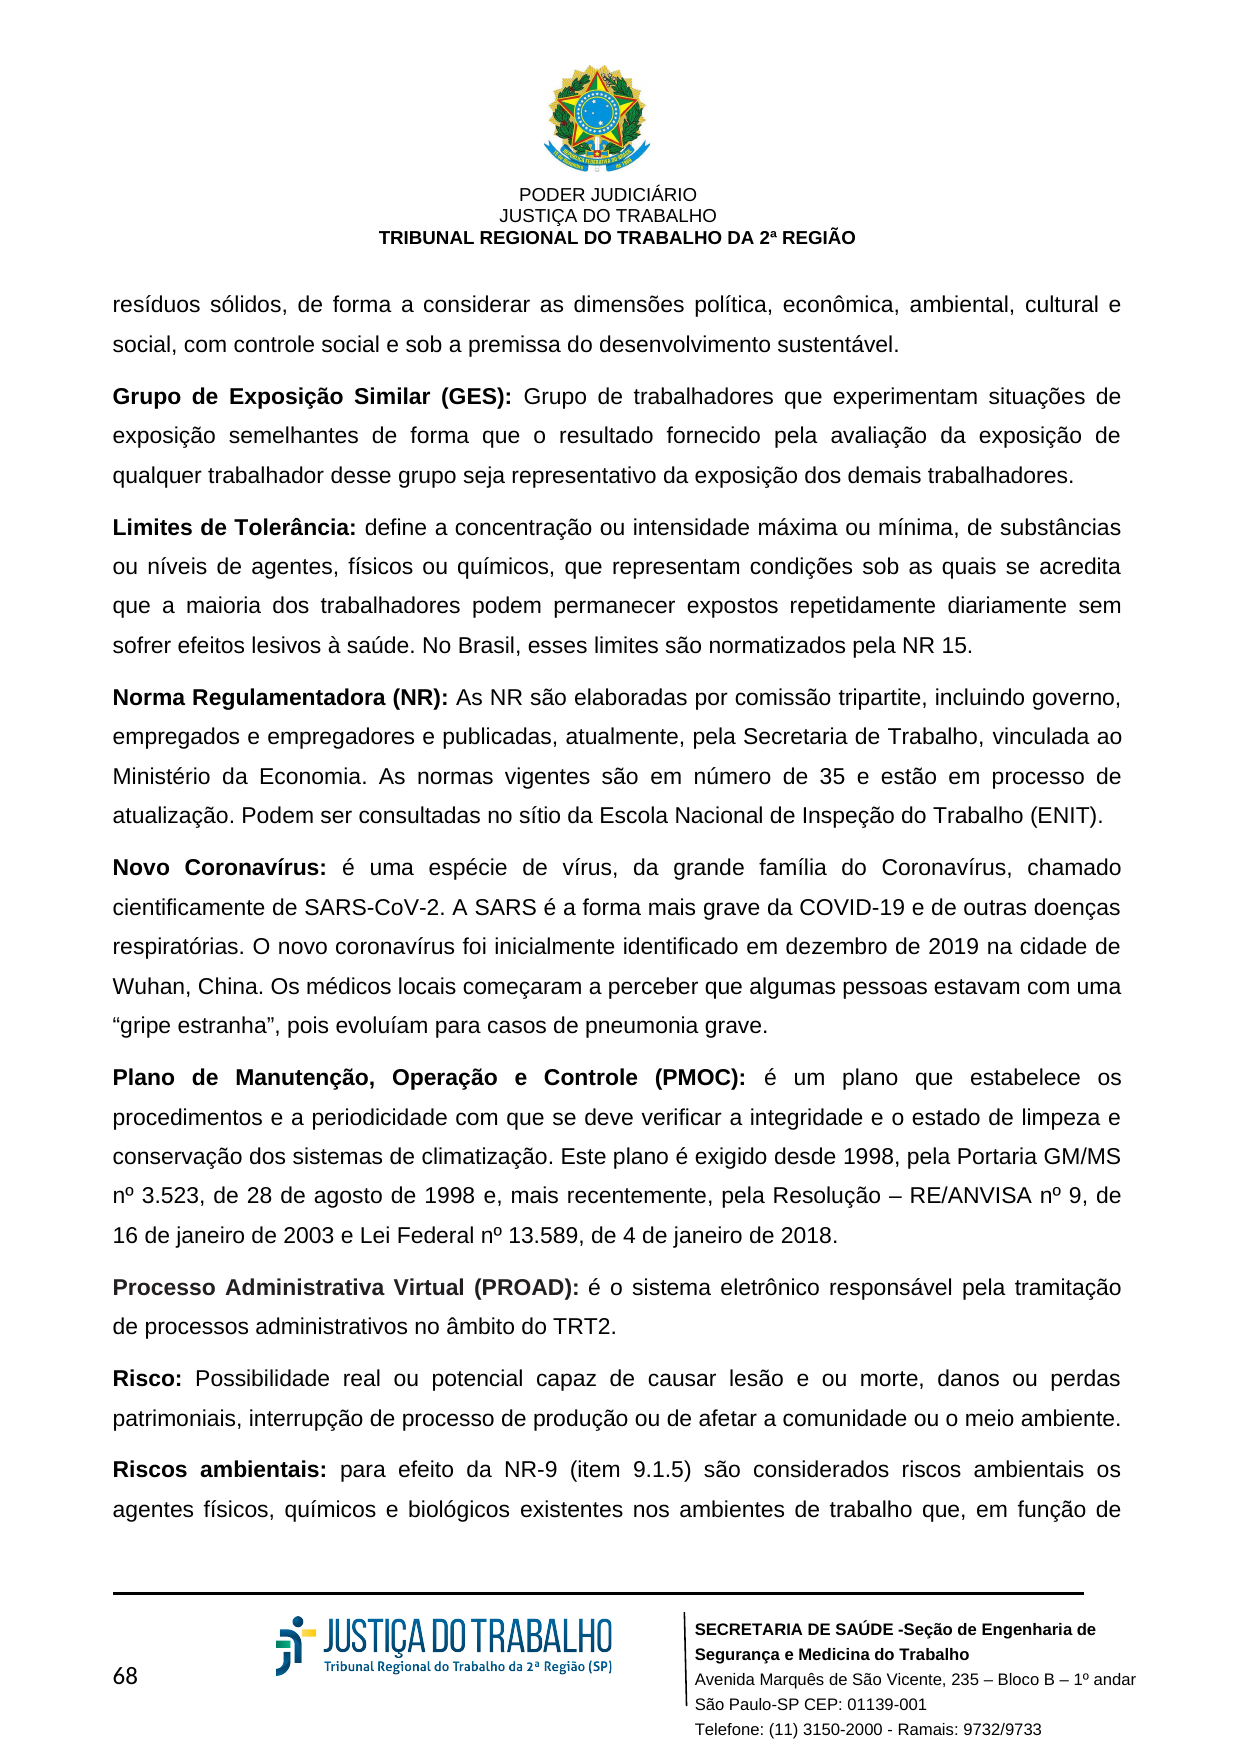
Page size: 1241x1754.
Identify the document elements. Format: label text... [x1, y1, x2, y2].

text Norma Regulamentadora (NR): As NR são elaboradas por comissão tripartite, incluindo governo, empregados e empregadores e publicadas, atualmente, pela Secretaria de Trabalho, vinculada ao Ministério da Economia. As normas vigentes são em número de 35 e estão em processo de atualização. Podem ser consultadas no sítio da Escola Nacional de Inspeção do Trabalho (ENIT). [112, 684, 1122, 829]
text Riscos ambientais: para efeito da NR-9 (item 9.1.5) são considerados riscos ambientais os agentes físicos, químicos e biológicos existentes nos ambientes de trabalho que, em função de [112, 1456, 1122, 1522]
picture [543, 65, 650, 172]
text Processo Administrativa Virtual (PROAD): é o sistema eletrônico responsável pela tramitação de processos administrativos no âmbito do TRT2. [112, 1274, 1122, 1339]
text Risco: Possibilidade real ou potencial capaz de causar lesão e ou morte, danos ou perdas patrimoniais, interrupção de processo de produção ou de afetar a comunidade ou o meio ambiente. [112, 1365, 1122, 1431]
text Limites de Tolerância: define a concentração ou intensidade máxima ou mínima, de substâncias ou níveis de agentes, físicos ou químicos, que representam condições sob as quais se acredita que a maioria dos trabalhadores podem permanecer expostos repetidamente diariamente sem sofrer efeitos lesivos à saúde. No Brasil, esses limites são normatizados pela NR 15. [112, 513, 1122, 658]
text resíduos sólidos, de forma a considerar as dimensões política, econômica, ambiental, cultural e social, com controle social e sob a premissa do desenvolvimento sustentável. [112, 291, 1122, 357]
text Novo Coronavírus: é uma espécie de vírus, da grande família do Coronavírus, chamado cientificamente de SARS-CoV-2. A SARS é a forma mais grave da COVID-19 e de outras doenças respiratórias. O novo coronavírus foi inicialmente identificado em dezembro de 2019 na cidade de Wuhan, China. Os médicos locais começaram a perceber que algumas pessoas estavam com uma “gripe estranha”, pois evoluíam para casos de pneumonia grave. [112, 854, 1122, 1038]
text Grupo de Exposição Similar (GES): Grupo de trabalhadores que experimentam situações de exposição semelhantes de forma que o resultado fornecido pela avaliação da exposição de qualquer trabalhador desse grupo seja representativo da exposição dos demais trabalhadores. [112, 383, 1122, 488]
text Plano de Manutenção, Operação e Controle (PMOC): é um plano que estabelece os procedimentos e a periodicidade com que se deve verificar a integridade e o estado de limpeza e conservação dos sistemas de climatização. Este plano é exigido desde 1998, pela Portaria GM/MS nº 3.523, de 28 de agosto de 1998 e, mais recentemente, pela Resolução – RE/ANVISA nº 9, de 16 de janeiro de 2003 e Lei Federal nº 13.589, de 4 de janeiro de 2018. [112, 1064, 1122, 1248]
picture [276, 1616, 612, 1676]
